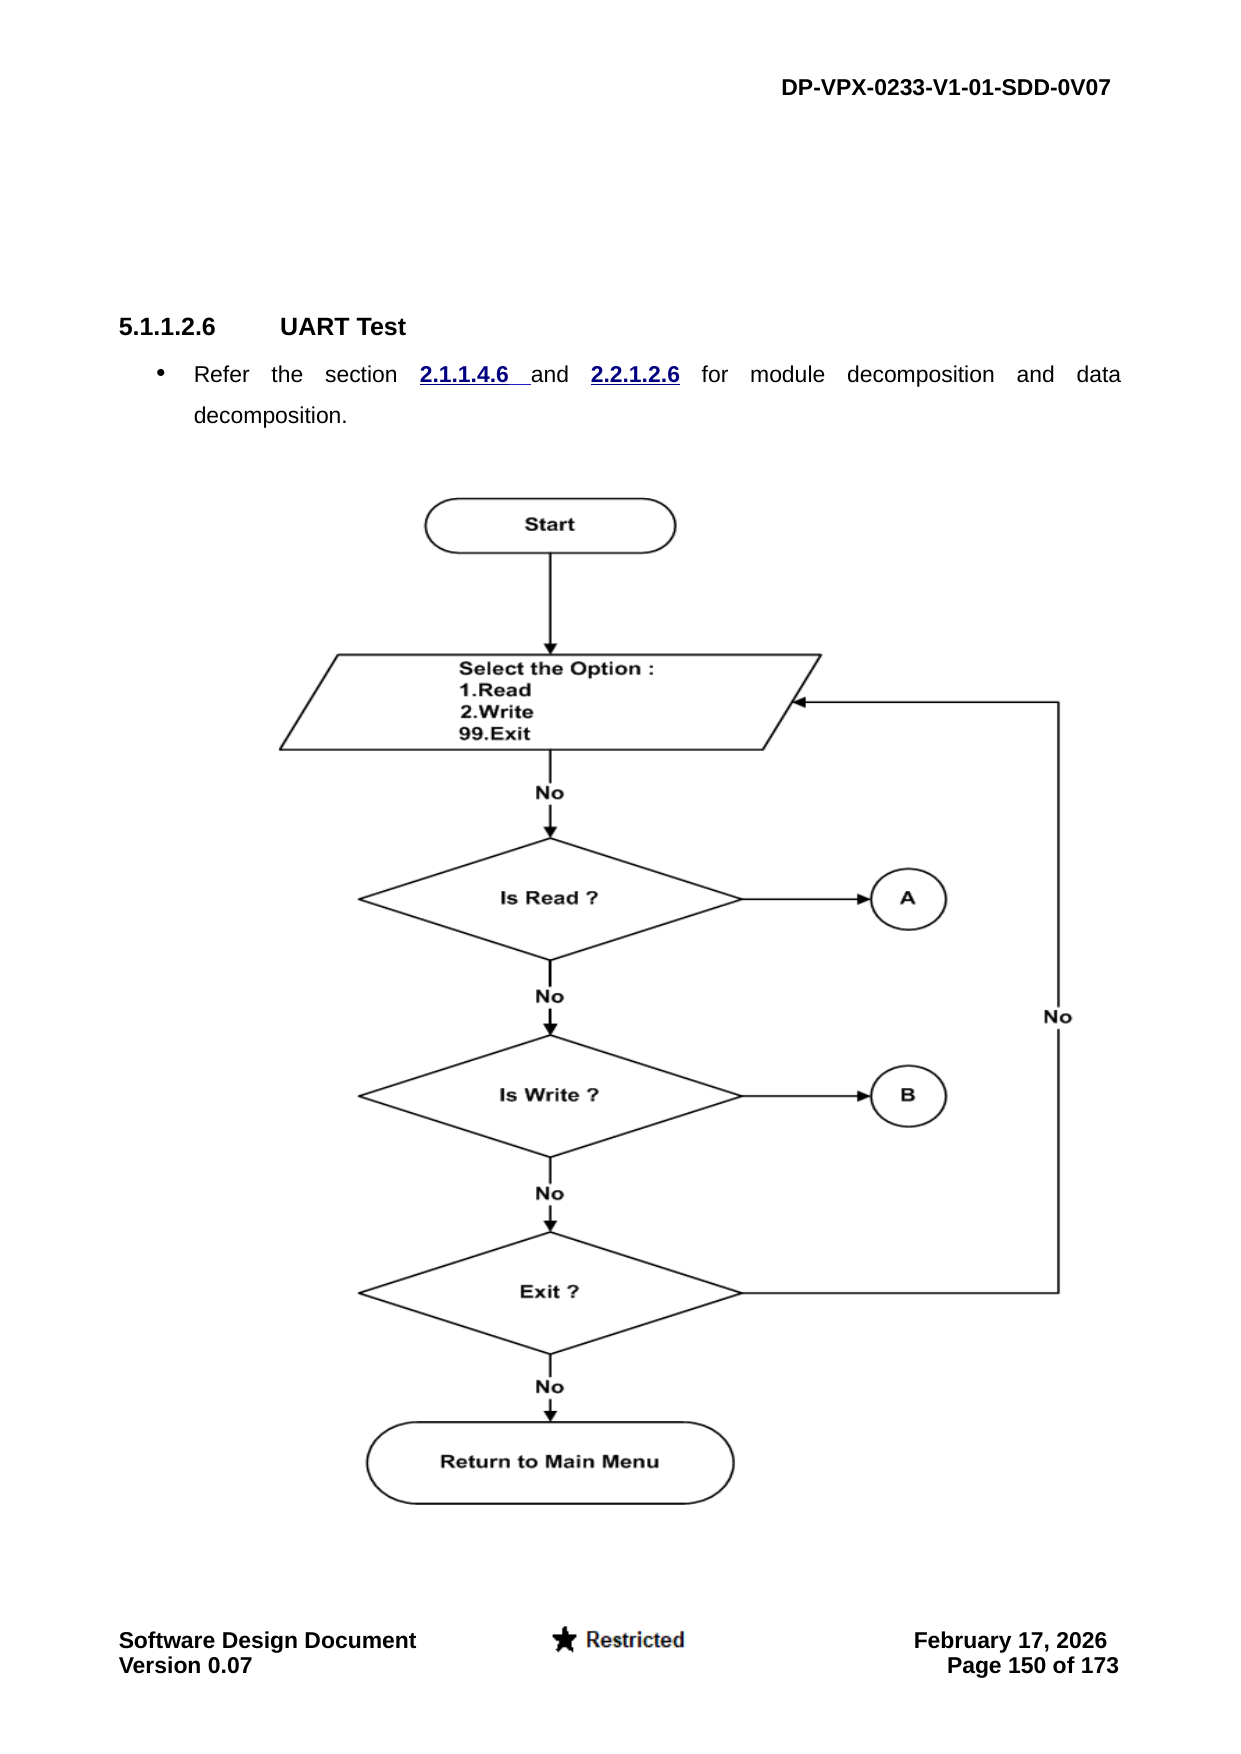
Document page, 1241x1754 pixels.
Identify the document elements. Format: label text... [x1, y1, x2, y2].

picture [542, 1617, 698, 1662]
list Refer the section 2.1.1.4.6 and 2.2.1.2.6 for module decomposition and data decomposition. [156, 361, 1122, 428]
subtitle UART Test [118, 312, 1122, 341]
picture [278, 497, 1074, 1505]
